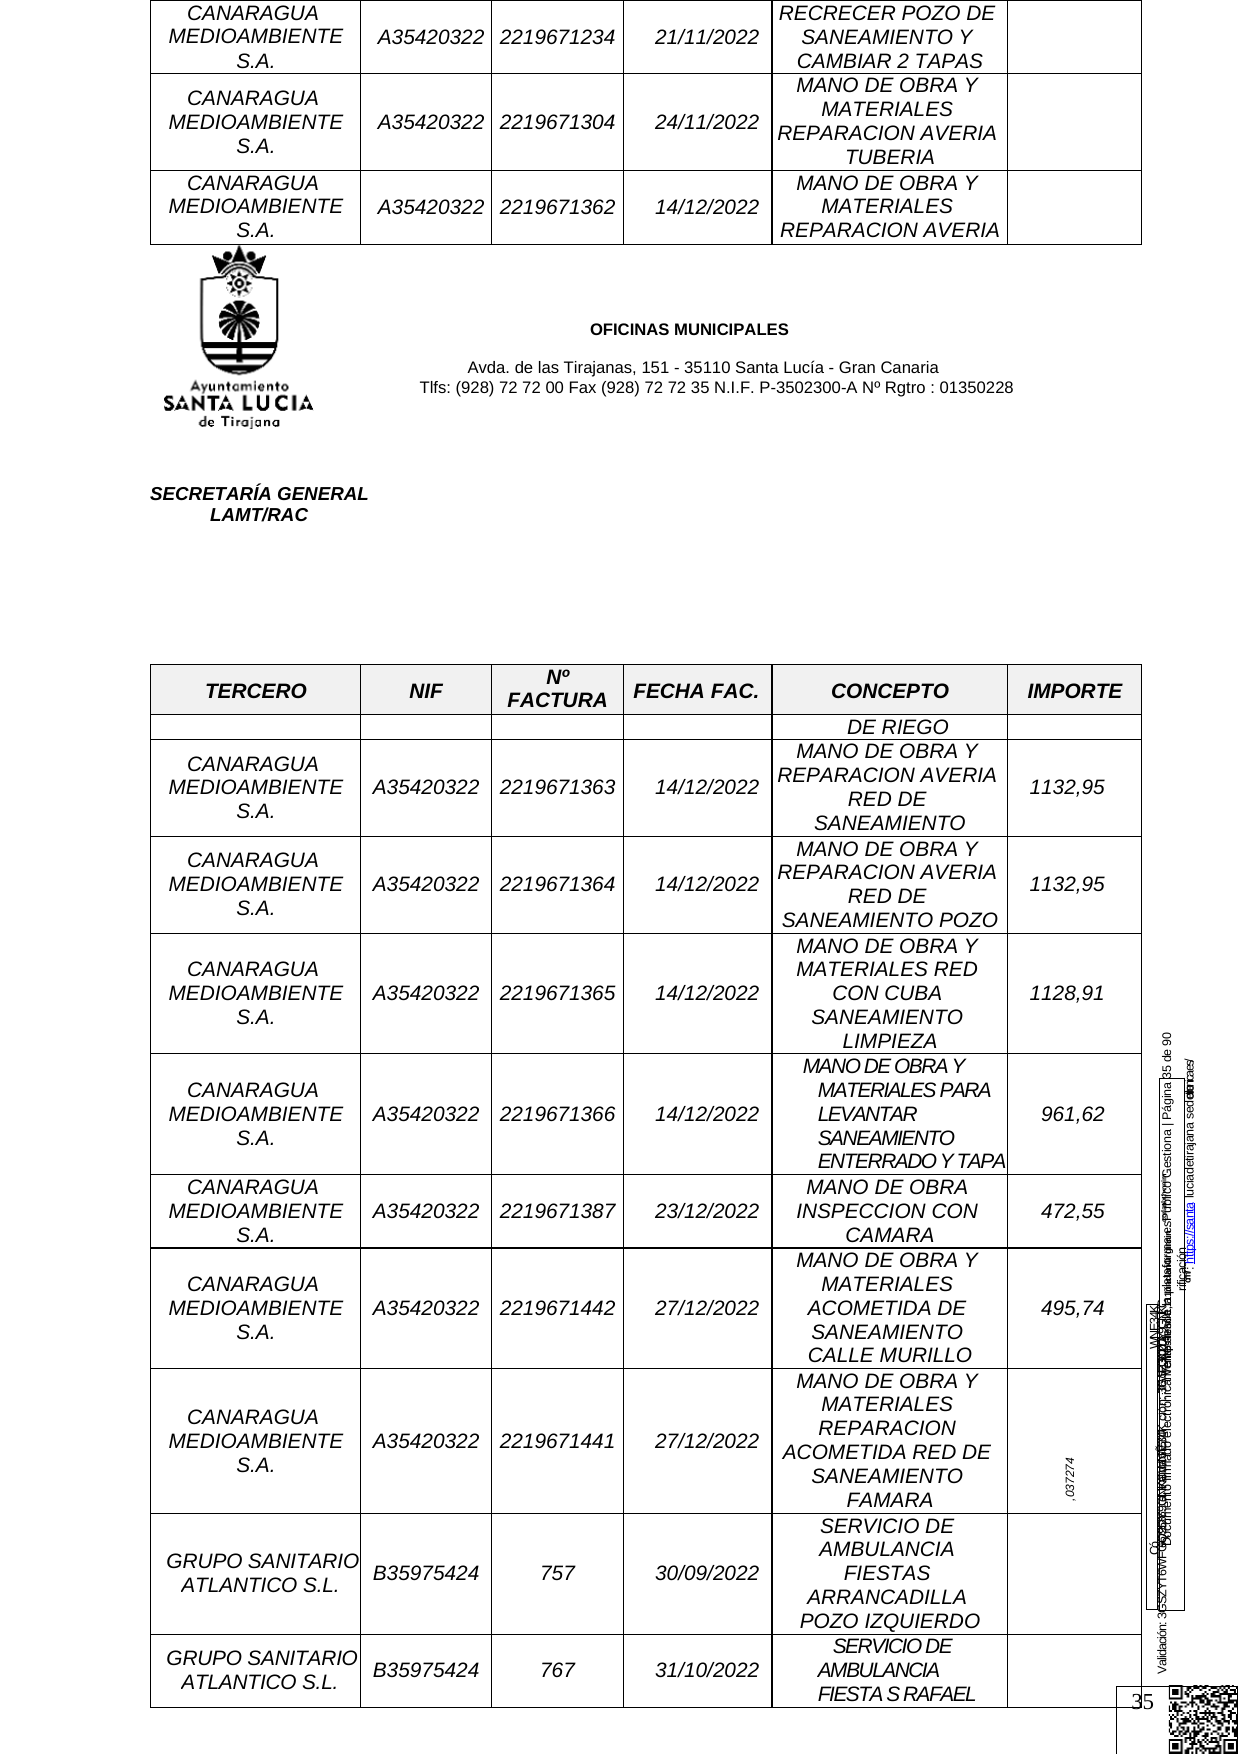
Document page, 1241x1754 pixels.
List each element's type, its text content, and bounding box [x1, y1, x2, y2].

table_cell [1008, 74, 1141, 170]
table_cell [151, 715, 360, 739]
table_cell 27/12/2022 [624, 1249, 771, 1368]
table_cell [492, 715, 623, 739]
picture [163, 245, 314, 429]
table_cell [1008, 1, 1141, 72]
table_cell 30/09/2022 [624, 1514, 771, 1634]
table_cell CANARAGUA MEDIOAMBIENTE S.A. [151, 740, 360, 836]
picture [1168, 1687, 1237, 1754]
table_cell CANARAGUA MEDIOAMBIENTE S.A. [151, 1249, 360, 1368]
table_cell 21/11/2022 [624, 1, 771, 72]
table_cell MANO DE OBRA Y REPARACION AVERIA RED DE SANEAMIENTO [773, 740, 1007, 836]
table_cell CANARAGUA MEDIOAMBIENTE S.A. [151, 171, 360, 243]
table_cell 2219671441 [492, 1369, 623, 1513]
table_cell 23/12/2022 [624, 1175, 771, 1247]
text SECRETARÍA GENERAL LAMT/RAC [150, 483, 1090, 526]
table_cell [1008, 715, 1141, 739]
table_cell 961,62 [1008, 1054, 1141, 1174]
table_cell CANARAGUA MEDIOAMBIENTE S.A. [151, 837, 360, 933]
table_header IMPORTE [1008, 665, 1141, 714]
table_cell 2219671364 [492, 837, 623, 933]
table_cell MANO DE OBRA Y MATERIALES REPARACION ACOMETIDA RED DE SANEAMIENTO FAMARA [773, 1369, 1007, 1513]
table_cell A35420322 [361, 837, 491, 933]
table_cell 472,55 [1008, 1175, 1141, 1247]
table_cell MANO DE OBRA Y MATERIALES ACOMETIDA DE SANEAMIENTO CALLE MURILLO [773, 1249, 1007, 1368]
table_cell 2219671362 [492, 171, 623, 243]
table_cell 14/12/2022 [624, 934, 771, 1053]
table_cell 1132,95 [1008, 740, 1141, 836]
table_cell A35420322 [361, 1, 491, 72]
table_cell MANO DE OBRA Y MATERIALES REPARACION AVERIA TUBERIA [773, 74, 1007, 170]
table_cell CANARAGUA MEDIOAMBIENTE S.A. [151, 1, 360, 72]
table_cell CANARAGUA MEDIOAMBIENTE S.A. [151, 1175, 360, 1247]
table_header OFICINAS MUNICIPALES Avda. de las Tirajanas, 151 - 35110 Santa Lucía - Gran Canaria Tlfs: (928) 72 72 00 Fax (928) 72 72 35 N.I.F. P-3502300-A Nº Rgtro : 01350228 [314, 245, 1237, 428]
table_cell CANARAGUA MEDIOAMBIENTE S.A. [151, 74, 360, 170]
table_header 35 [1117, 1687, 1168, 1754]
table_cell GRUPO SANITARIO ATLANTICO S.L. [151, 1514, 360, 1634]
table_cell DE RIEGO [773, 715, 1007, 739]
table_cell 14/12/2022 [624, 740, 771, 836]
table_cell B35975424 [361, 1635, 491, 1707]
table_cell 14/12/2022 [624, 1054, 771, 1174]
table_cell 2219671366 [492, 1054, 623, 1174]
table_cell [361, 715, 491, 739]
table_cell 1132,95 [1008, 837, 1141, 933]
table_cell CANARAGUA MEDIOAMBIENTE S.A. [151, 934, 360, 1053]
text WNE34K [1147, 1305, 1157, 1349]
text Có [1147, 1548, 1157, 1553]
table_header Nº FACTURA [492, 665, 623, 714]
table_header TERCERO [151, 665, 360, 714]
table_cell [1008, 171, 1141, 243]
table_cell CANARAGUA MEDIOAMBIENTE S.A. [151, 1369, 360, 1513]
table_cell 767 [492, 1635, 623, 1707]
table_header [150, 245, 163, 428]
table_cell A35420322 [361, 740, 491, 836]
table_cell A35420322 [361, 1054, 491, 1174]
table_cell MANO DE OBRA Y MATERIALES REPARACION AVERIA [773, 171, 1007, 243]
table_cell 31/10/2022 [624, 1635, 771, 1707]
table_header NIF [361, 665, 491, 714]
table_cell CANARAGUA MEDIOAMBIENTE S.A. [151, 1054, 360, 1174]
table_cell 14/12/2022 [624, 837, 771, 933]
table_cell B35975424 [361, 1514, 491, 1634]
table_cell MANO DE OBRA Y MATERIALES PARA LEVANTAR SANEAMIENTO ENTERRADO Y TAPA [773, 1054, 1007, 1174]
table_cell RECRECER POZO DE SANEAMIENTO Y CAMBIAR 2 TAPAS [773, 1, 1007, 72]
table_cell A35420322 [361, 171, 491, 243]
table_cell 2219671234 [492, 1, 623, 72]
table_cell 1128,91 [1008, 934, 1141, 1053]
table_header CONCEPTO [773, 665, 1007, 714]
table_cell MANO DE OBRA Y MATERIALES RED CON CUBA SANEAMIENTO LIMPIEZA [773, 934, 1007, 1053]
table_header FECHA FAC. [624, 665, 771, 714]
table_cell ,037274 [1008, 1369, 1141, 1513]
table_cell 24/11/2022 [624, 74, 771, 170]
table_cell 495,74 [1008, 1249, 1141, 1368]
table_cell A35420322 [361, 1175, 491, 1247]
table_cell 757 [492, 1514, 623, 1634]
table_cell A35420322 [361, 1369, 491, 1513]
table_cell MANO DE OBRA Y REPARACION AVERIA RED DE SANEAMIENTO POZO [773, 837, 1007, 933]
table_cell A35420322 [361, 934, 491, 1053]
table_cell SERVICIO DE AMBULANCIA FIESTAS ARRANCADILLA POZO IZQUIERDO [773, 1514, 1007, 1634]
table_cell 2219671304 [492, 74, 623, 170]
table_cell 14/12/2022 [624, 171, 771, 243]
table_cell SERVICIO DE AMBULANCIA FIESTA S RAFAEL [773, 1635, 1007, 1707]
table_cell [1008, 1514, 1141, 1634]
table_cell 27/12/2022 [624, 1369, 771, 1513]
table_cell 2219671442 [492, 1249, 623, 1368]
table_cell GRUPO SANITARIO ATLANTICO S.L. [151, 1635, 360, 1707]
table_cell [624, 715, 771, 739]
table_cell A35420322 [361, 74, 491, 170]
table_cell MANO DE OBRA INSPECCION CON CAMARA [773, 1175, 1007, 1247]
table_cell 2219671365 [492, 934, 623, 1053]
table_cell A35420322 [361, 1249, 491, 1368]
table_cell [1008, 1635, 1141, 1707]
table_cell 2219671363 [492, 740, 623, 836]
table_cell 2219671387 [492, 1175, 623, 1247]
